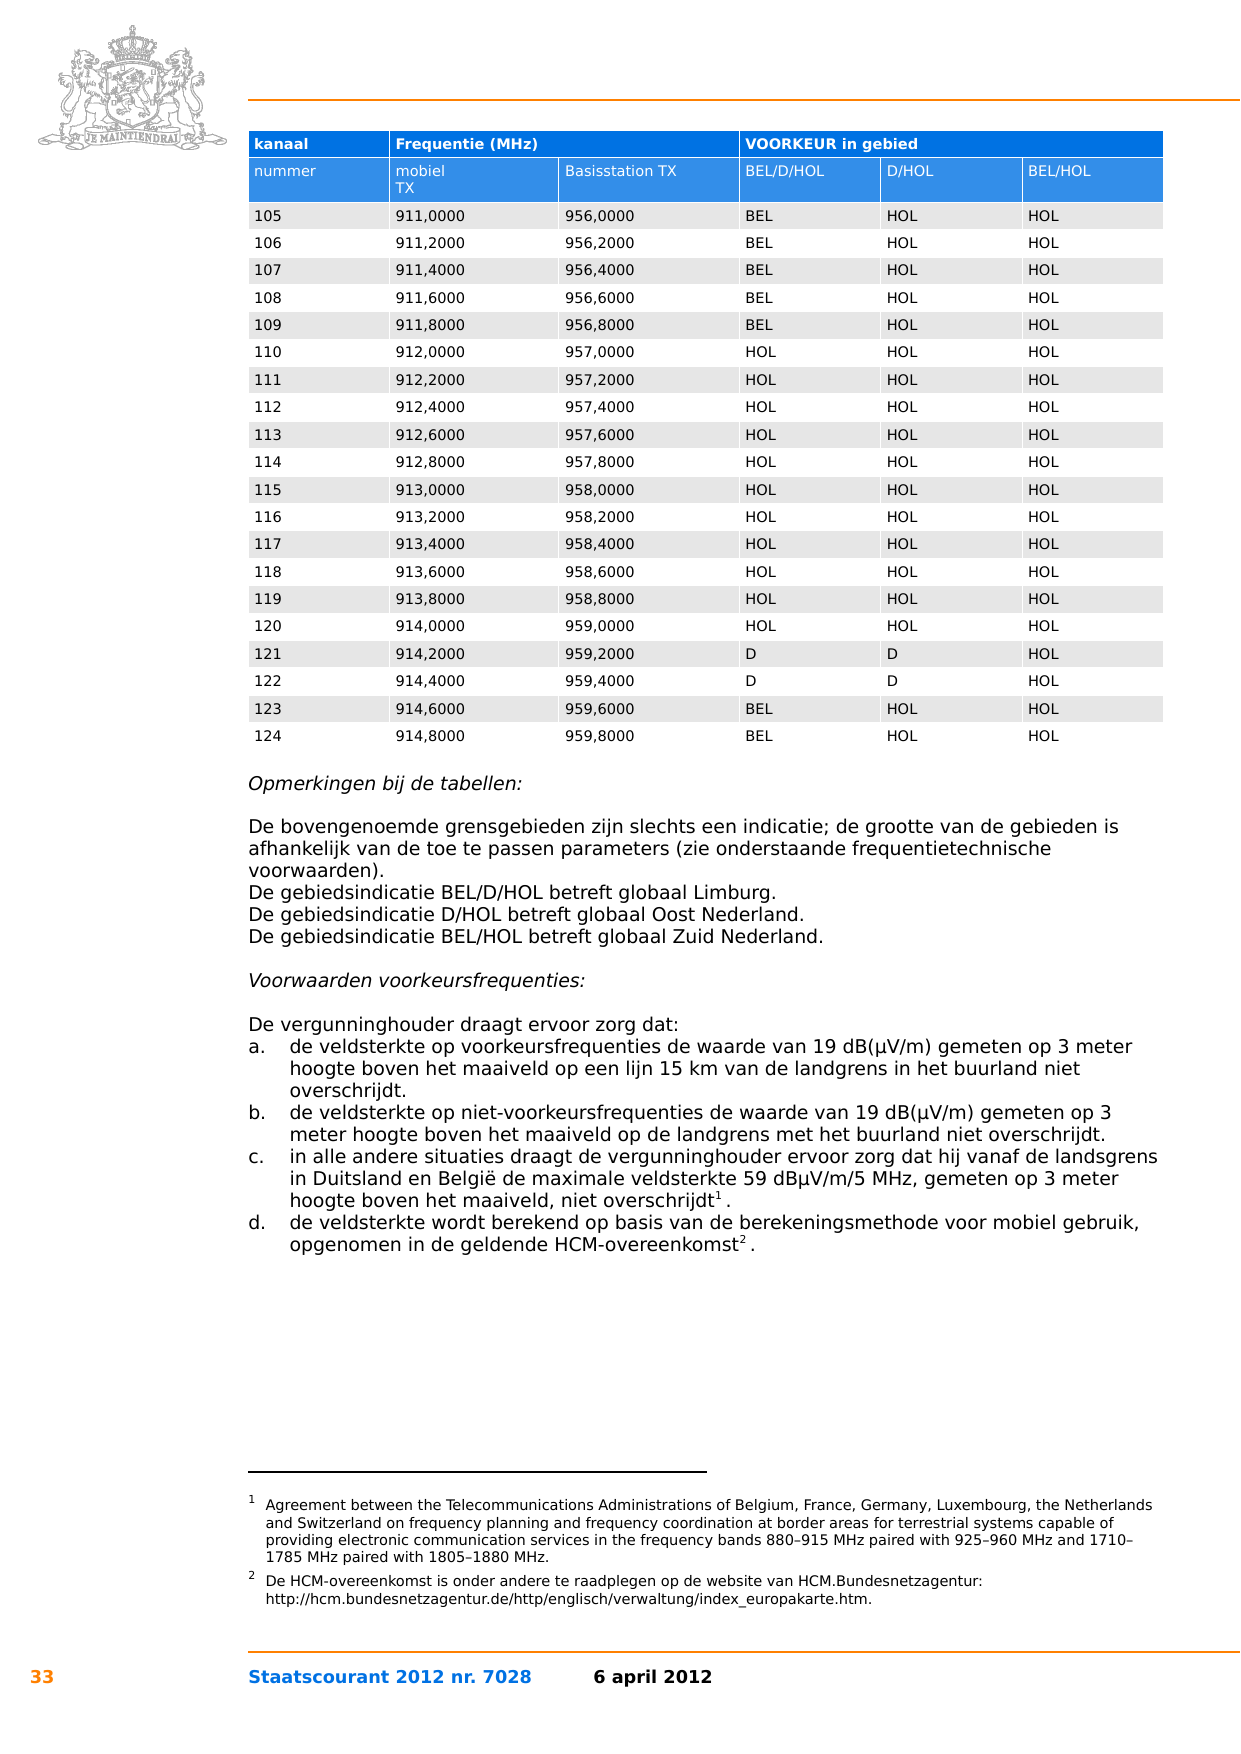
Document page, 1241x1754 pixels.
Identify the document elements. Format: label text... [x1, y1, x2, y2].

table_cell HOL [1023, 422, 1163, 448]
table_cell 958,4000 [559, 531, 739, 558]
table_cell 914,6000 [390, 696, 558, 722]
table_cell HOL [740, 504, 880, 530]
table_cell HOL [1023, 312, 1163, 339]
table_cell 912,6000 [390, 422, 558, 448]
subtitle Opmerkingen bij de tabellen: [248, 772, 1163, 794]
picture [38, 25, 227, 150]
table_cell 913,2000 [390, 504, 558, 530]
text De gebiedsindicatie D/HOL betreft globaal Oost Nederland. [248, 904, 1163, 926]
text b. de veldsterkte op niet-voorkeursfrequenties de waarde van 19 dB(µV/m) gemeten op 3 meter hoogte boven het maaiveld op de landgrens met het buurland niet overschrijdt. [248, 1102, 1163, 1146]
table_cell HOL [1023, 614, 1163, 640]
table_cell 109 [249, 312, 389, 339]
table_cell 119 [249, 586, 389, 613]
table_cell 958,6000 [559, 559, 739, 585]
text a. de veldsterkte op voorkeursfrequenties de waarde van 19 dB(µV/m) gemeten op 3 meter hoogte boven het maaiveld op een lijn 15 km van de landgrens in het buurland niet overschrijdt. [248, 1036, 1163, 1102]
table_cell HOL [881, 367, 1022, 393]
text De gebiedsindicatie BEL/HOL betreft globaal Zuid Nederland. [248, 926, 1163, 948]
table_cell HOL [1023, 258, 1163, 284]
table_cell 123 [249, 696, 389, 722]
table_cell 121 [249, 641, 389, 667]
table_cell HOL [881, 559, 1022, 585]
table_cell 114 [249, 449, 389, 476]
table_cell 118 [249, 559, 389, 585]
table_header VOORKEUR in gebied [740, 131, 1163, 157]
table_cell HOL [740, 614, 880, 640]
table_cell 957,4000 [559, 395, 739, 421]
table_cell HOL [881, 340, 1022, 366]
table_cell BEL [740, 203, 880, 229]
table_cell HOL [740, 367, 880, 393]
table_cell BEL [740, 258, 880, 284]
table_cell BEL [740, 285, 880, 311]
table_cell HOL [740, 559, 880, 585]
table_cell HOL [1023, 641, 1163, 667]
table_cell HOL [740, 531, 880, 558]
table_cell 914,4000 [390, 669, 558, 695]
table_cell D [740, 669, 880, 695]
table_cell 956,0000 [559, 203, 739, 229]
table_cell HOL [1023, 504, 1163, 530]
table_cell 120 [249, 614, 389, 640]
table_cell HOL [881, 230, 1022, 256]
table_cell 957,8000 [559, 449, 739, 476]
table_cell HOL [1023, 723, 1163, 749]
table_cell HOL [881, 449, 1022, 476]
table_cell BEL [740, 696, 880, 722]
table_cell 913,8000 [390, 586, 558, 613]
table_cell HOL [1023, 203, 1163, 229]
table_cell HOL [881, 285, 1022, 311]
table_cell 108 [249, 285, 389, 311]
table_header Frequentie (MHz) [390, 131, 739, 157]
table_cell 911,4000 [390, 258, 558, 284]
table_cell HOL [740, 586, 880, 613]
table_cell HOL [1023, 395, 1163, 421]
table_cell 113 [249, 422, 389, 448]
table_cell 106 [249, 230, 389, 256]
table_cell 914,0000 [390, 614, 558, 640]
table_cell 111 [249, 367, 389, 393]
table_cell BEL/HOL [1023, 158, 1163, 202]
table_cell 956,2000 [559, 230, 739, 256]
table_cell 959,2000 [559, 641, 739, 667]
table_cell 959,4000 [559, 669, 739, 695]
text d. de veldsterkte wordt berekend op basis van de berekeningsmethode voor mobiel gebruik, opgenomen in de geldende HCM-overeenkomst. [248, 1212, 1163, 1256]
table_cell HOL [881, 586, 1022, 613]
table_cell HOL [881, 258, 1022, 284]
text c. in alle andere situaties draagt de vergunninghouder ervoor zorg dat hij vanaf de landsgrens in Duitsland en België de maximale veldsterkte 59 dBµV/m/5 MHz, gemeten op 3 meter hoogte boven het maaiveld, niet overschrijdt. [248, 1146, 1163, 1212]
table_cell 959,8000 [559, 723, 739, 749]
table_cell 912,0000 [390, 340, 558, 366]
table_cell 912,8000 [390, 449, 558, 476]
table_cell HOL [1023, 230, 1163, 256]
table_header kanaal [249, 131, 389, 157]
table_cell 124 [249, 723, 389, 749]
table_cell HOL [740, 340, 880, 366]
table_cell 115 [249, 477, 389, 503]
table_cell 112 [249, 395, 389, 421]
table_cell 959,0000 [559, 614, 739, 640]
table_cell 958,2000 [559, 504, 739, 530]
table_cell 956,4000 [559, 258, 739, 284]
table_cell 957,2000 [559, 367, 739, 393]
text De gebiedsindicatie BEL/D/HOL betreft globaal Limburg. [248, 882, 1163, 904]
table_cell mobiel TX [390, 158, 558, 202]
table_cell nummer [249, 158, 389, 202]
table_cell 958,8000 [559, 586, 739, 613]
table_cell 959,6000 [559, 696, 739, 722]
subtitle Voorwaarden voorkeursfrequenties: [248, 970, 1163, 992]
table_cell HOL [740, 422, 880, 448]
table_cell HOL [881, 723, 1022, 749]
table_cell 107 [249, 258, 389, 284]
table_cell 911,8000 [390, 312, 558, 339]
table_cell 957,0000 [559, 340, 739, 366]
table_cell HOL [1023, 449, 1163, 476]
table_cell 117 [249, 531, 389, 558]
text De HCM-overeenkomst is onder andere te raadplegen op de website van HCM.Bundesnetzagentur: http://hcm.bundesnetzagentur.de/http/englisch/verwaltung/index_europakarte.htm. [248, 1569, 1163, 1608]
text De bovengenoemde grensgebieden zijn slechts een indicatie; de grootte van de gebieden is afhankelijk van de toe te passen parameters (zie onderstaande frequentietechnische voorwaarden). [248, 816, 1163, 882]
table_cell HOL [740, 449, 880, 476]
table_cell HOL [881, 203, 1022, 229]
table_cell HOL [881, 395, 1022, 421]
table_cell HOL [881, 531, 1022, 558]
table_cell 957,6000 [559, 422, 739, 448]
table_cell HOL [740, 477, 880, 503]
table_cell 911,6000 [390, 285, 558, 311]
table_cell 914,2000 [390, 641, 558, 667]
text De vergunninghouder draagt ervoor zorg dat: [248, 1014, 1163, 1036]
table_cell HOL [1023, 559, 1163, 585]
table_cell BEL [740, 723, 880, 749]
table_cell 958,0000 [559, 477, 739, 503]
table_cell 116 [249, 504, 389, 530]
table_cell HOL [1023, 531, 1163, 558]
table_cell HOL [881, 504, 1022, 530]
table_cell BEL [740, 230, 880, 256]
table_cell HOL [1023, 669, 1163, 695]
table_cell HOL [1023, 340, 1163, 366]
table_cell 911,0000 [390, 203, 558, 229]
table_cell 913,0000 [390, 477, 558, 503]
table_cell 912,4000 [390, 395, 558, 421]
text Agreement between the Telecommunications Administrations of Belgium, France, Germany, Luxembourg, the Netherlands and Switzerland on frequency planning and frequency coordination at border areas for terrestrial systems capable of providing electronic communication services in the frequency bands 880–915 MHz paired with 925–960 MHz and 1710–1785 MHz paired with 1805–1880 MHz. [248, 1493, 1163, 1566]
table_cell HOL [1023, 285, 1163, 311]
table_cell D [881, 669, 1022, 695]
table_cell 110 [249, 340, 389, 366]
table_cell BEL/D/HOL [740, 158, 880, 202]
table_cell HOL [1023, 696, 1163, 722]
table_cell HOL [881, 696, 1022, 722]
table_cell HOL [740, 395, 880, 421]
table_cell 122 [249, 669, 389, 695]
table_cell 912,2000 [390, 367, 558, 393]
table_cell BEL [740, 312, 880, 339]
table_cell HOL [1023, 477, 1163, 503]
table_cell Basisstation TX [559, 158, 739, 202]
table_cell D [740, 641, 880, 667]
table_cell HOL [881, 477, 1022, 503]
table_cell HOL [1023, 367, 1163, 393]
table_cell 956,8000 [559, 312, 739, 339]
table_cell D/HOL [881, 158, 1022, 202]
table_cell 914,8000 [390, 723, 558, 749]
table_cell 913,4000 [390, 531, 558, 558]
table_cell HOL [881, 312, 1022, 339]
table_cell 911,2000 [390, 230, 558, 256]
table_cell 913,6000 [390, 559, 558, 585]
table_cell HOL [881, 422, 1022, 448]
table_cell 105 [249, 203, 389, 229]
table_cell HOL [881, 614, 1022, 640]
table_cell D [881, 641, 1022, 667]
table_cell 956,6000 [559, 285, 739, 311]
table_cell HOL [1023, 586, 1163, 613]
